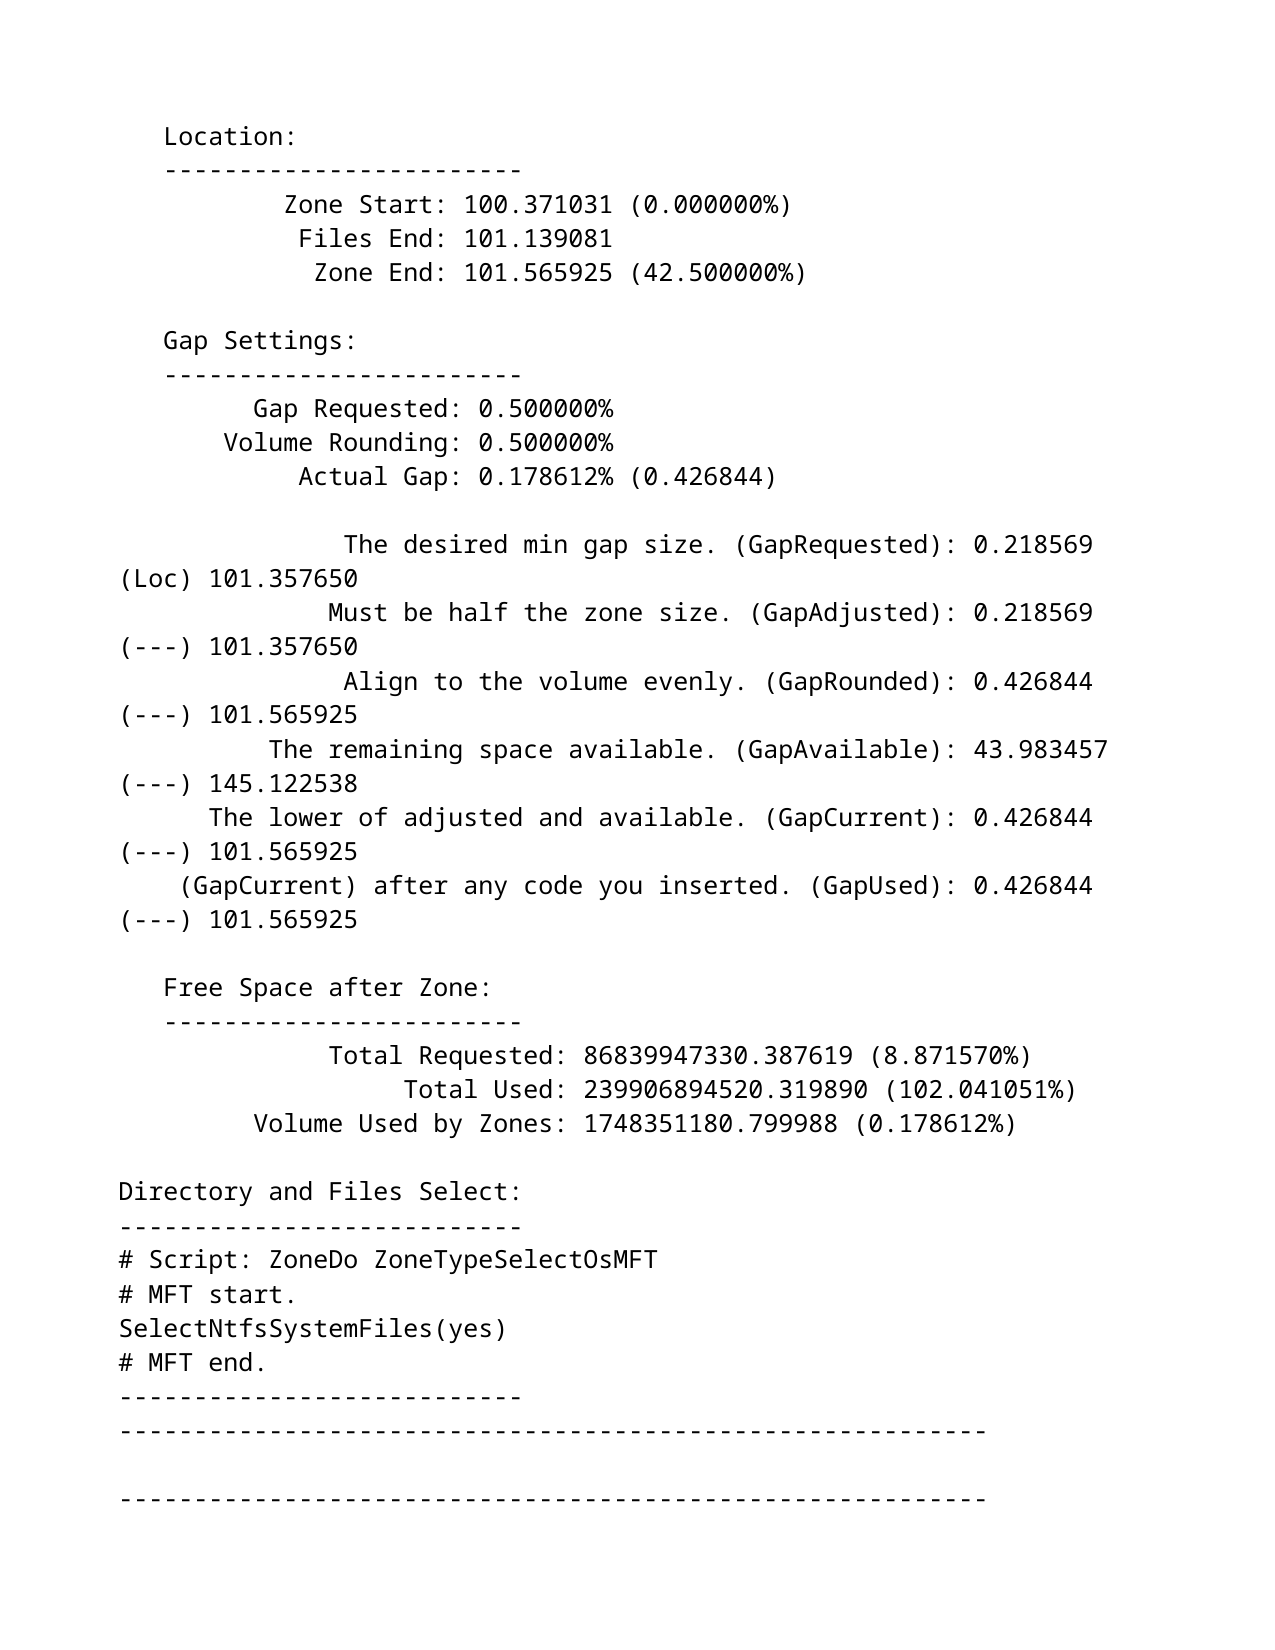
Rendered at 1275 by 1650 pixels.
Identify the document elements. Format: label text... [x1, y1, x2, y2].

text Files End: 101.139081 [118, 220, 1157, 254]
text Must be half the zone size. (GapAdjusted): 0.218569 (---) 101.357650 [118, 595, 1157, 663]
text Free Space after Zone: [118, 970, 1157, 1004]
text The lower of adjusted and available. (GapCurrent): 0.426844 (---) 101.565925 [118, 799, 1157, 867]
text Actual Gap: 0.178612% (0.426844) [118, 459, 1157, 493]
text # MFT end. [118, 1344, 1157, 1378]
text Directory and Files Select: [118, 1174, 1157, 1208]
text (GapCurrent) after any code you inserted. (GapUsed): 0.426844 (---) 101.565925 [118, 867, 1157, 936]
text The remaining space available. (GapAvailable): 43.983457 (---) 145.122538 [118, 731, 1157, 799]
text Zone End: 101.565925 (42.500000%) [118, 254, 1157, 288]
text ------------------------ [118, 1004, 1157, 1038]
text Total Used: 239906894520.319890 (102.041051%) [118, 1072, 1157, 1106]
text ------------------------ [118, 357, 1157, 391]
text SelectNtfsSystemFiles(yes) [118, 1310, 1157, 1344]
text --------------------------- [118, 1378, 1157, 1412]
text ------------------------ [118, 152, 1157, 186]
text The desired min gap size. (GapRequested): 0.218569 (Loc) 101.357650 [118, 527, 1157, 595]
text --------------------------- [118, 1208, 1157, 1242]
text # MFT start. [118, 1276, 1157, 1310]
text Volume Used by Zones: 1748351180.799988 (0.178612%) [118, 1106, 1157, 1140]
text Location: [118, 118, 1157, 152]
text ---------------------------------------------------------- [118, 1412, 1157, 1447]
text ---------------------------------------------------------- [118, 1481, 1157, 1515]
text Align to the volume evenly. (GapRounded): 0.426844 (---) 101.565925 [118, 663, 1157, 731]
text Volume Rounding: 0.500000% [118, 425, 1157, 459]
text Gap Requested: 0.500000% [118, 391, 1157, 425]
text Zone Start: 100.371031 (0.000000%) [118, 186, 1157, 220]
text # Script: ZoneDo ZoneTypeSelectOsMFT [118, 1242, 1157, 1276]
text Gap Settings: [118, 322, 1157, 357]
text Total Requested: 86839947330.387619 (8.871570%) [118, 1038, 1157, 1072]
